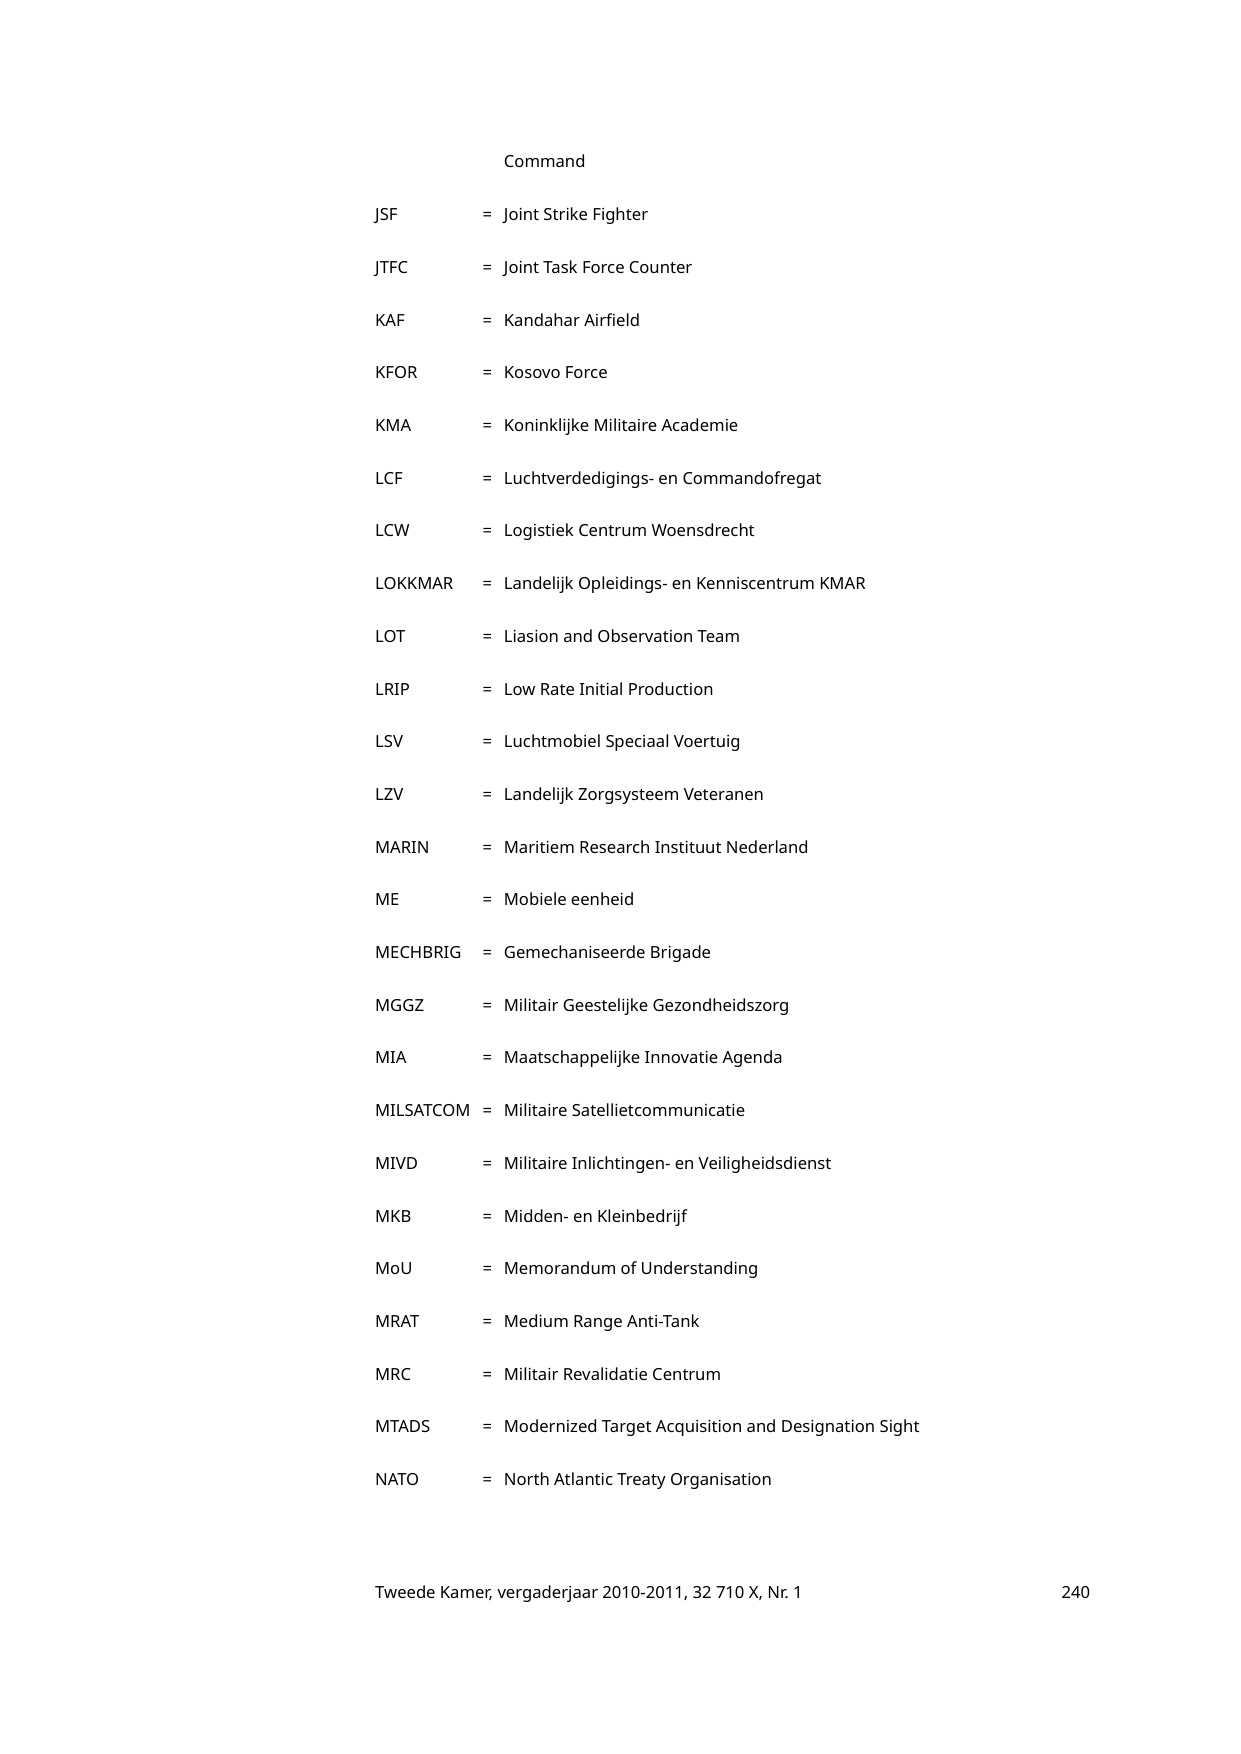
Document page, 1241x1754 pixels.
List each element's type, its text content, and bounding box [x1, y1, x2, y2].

table_cell = [482, 466, 504, 519]
table_cell MRAT [375, 1310, 482, 1362]
table_cell NATO [375, 1468, 482, 1520]
table_cell MILSATCOM [375, 1099, 482, 1151]
table_cell Luchtverdedigings- en Commandofregat [504, 466, 1090, 519]
table_cell = [482, 1204, 504, 1257]
table_cell LOT [375, 624, 482, 677]
table_cell Joint Strike Fighter [504, 203, 1090, 255]
table_cell Luchtmobiel Speciaal Voertuig [504, 730, 1090, 782]
table_cell MECHBRIG [375, 941, 482, 993]
table_cell KAF [375, 308, 482, 361]
table_cell Low Rate Initial Production [504, 677, 1090, 730]
table_cell MGGZ [375, 993, 482, 1046]
table_cell = [482, 308, 504, 361]
table_cell Maatschappelijke Innovatie Agenda [504, 1046, 1090, 1099]
table_cell = [482, 519, 504, 572]
table_cell JTFC [375, 255, 482, 308]
table_cell LSV [375, 730, 482, 782]
table_cell Militair Revalidatie Centrum [504, 1362, 1090, 1415]
table_cell Landelijk Zorgsysteem Veteranen [504, 783, 1090, 835]
table_cell = [482, 1046, 504, 1099]
table_cell = [482, 993, 504, 1046]
table_cell = [482, 1310, 504, 1362]
table_cell LRIP [375, 677, 482, 730]
table_cell JSF [375, 203, 482, 255]
table_cell ME [375, 888, 482, 941]
table_cell MoU [375, 1257, 482, 1309]
table_cell Militaire Inlichtingen- en Veiligheidsdienst [504, 1151, 1090, 1204]
table_cell = [482, 624, 504, 677]
table_cell = [482, 1151, 504, 1204]
table_cell = [482, 677, 504, 730]
table_cell = [482, 941, 504, 993]
table_cell Landelijk Opleidings- en Kenniscentrum KMAR [504, 572, 1090, 624]
table_cell Memorandum of Understanding [504, 1257, 1090, 1309]
table_cell Militair Geestelijke Gezondheidszorg [504, 993, 1090, 1046]
table_cell = [482, 1468, 504, 1520]
table_cell Joint Task Force Counter [504, 255, 1090, 308]
table_cell Maritiem Research Instituut Nederland [504, 835, 1090, 888]
table_cell Koninklijke Militaire Academie [504, 414, 1090, 466]
table_cell = [482, 414, 504, 466]
table_cell Gemechaniseerde Brigade [504, 941, 1090, 993]
table_cell Modernized Target Acquisition and Designation Sight [504, 1415, 1090, 1468]
table_cell North Atlantic Treaty Organisation [504, 1468, 1090, 1520]
table_cell Liasion and Observation Team [504, 624, 1090, 677]
table_cell [375, 150, 482, 203]
table_cell MARIN [375, 835, 482, 888]
table_cell Command [504, 150, 1090, 203]
table_cell KFOR [375, 361, 482, 413]
table_cell LCW [375, 519, 482, 572]
table_cell MRC [375, 1362, 482, 1415]
table_cell = [482, 572, 504, 624]
table_cell = [482, 255, 504, 308]
table_cell MIVD [375, 1151, 482, 1204]
table_cell Midden- en Kleinbedrijf [504, 1204, 1090, 1257]
table_cell = [482, 361, 504, 413]
table_cell Kandahar Airfield [504, 308, 1090, 361]
table_cell = [482, 1099, 504, 1151]
table_cell Medium Range Anti-Tank [504, 1310, 1090, 1362]
table_cell LCF [375, 466, 482, 519]
table_cell = [482, 1257, 504, 1309]
table_cell MTADS [375, 1415, 482, 1468]
table_cell = [482, 730, 504, 782]
table_cell = [482, 888, 504, 941]
table_cell [482, 150, 504, 203]
table_cell MKB [375, 1204, 482, 1257]
table_cell KMA [375, 414, 482, 466]
table_cell Mobiele eenheid [504, 888, 1090, 941]
table_cell = [482, 835, 504, 888]
table_cell = [482, 203, 504, 255]
table_cell Kosovo Force [504, 361, 1090, 413]
table_cell MIA [375, 1046, 482, 1099]
table_cell = [482, 783, 504, 835]
table_cell = [482, 1362, 504, 1415]
table_cell Logistiek Centrum Woensdrecht [504, 519, 1090, 572]
table_cell = [482, 1415, 504, 1468]
table_cell LZV [375, 783, 482, 835]
table_cell LOKKMAR [375, 572, 482, 624]
table_cell Militaire Satellietcommunicatie [504, 1099, 1090, 1151]
